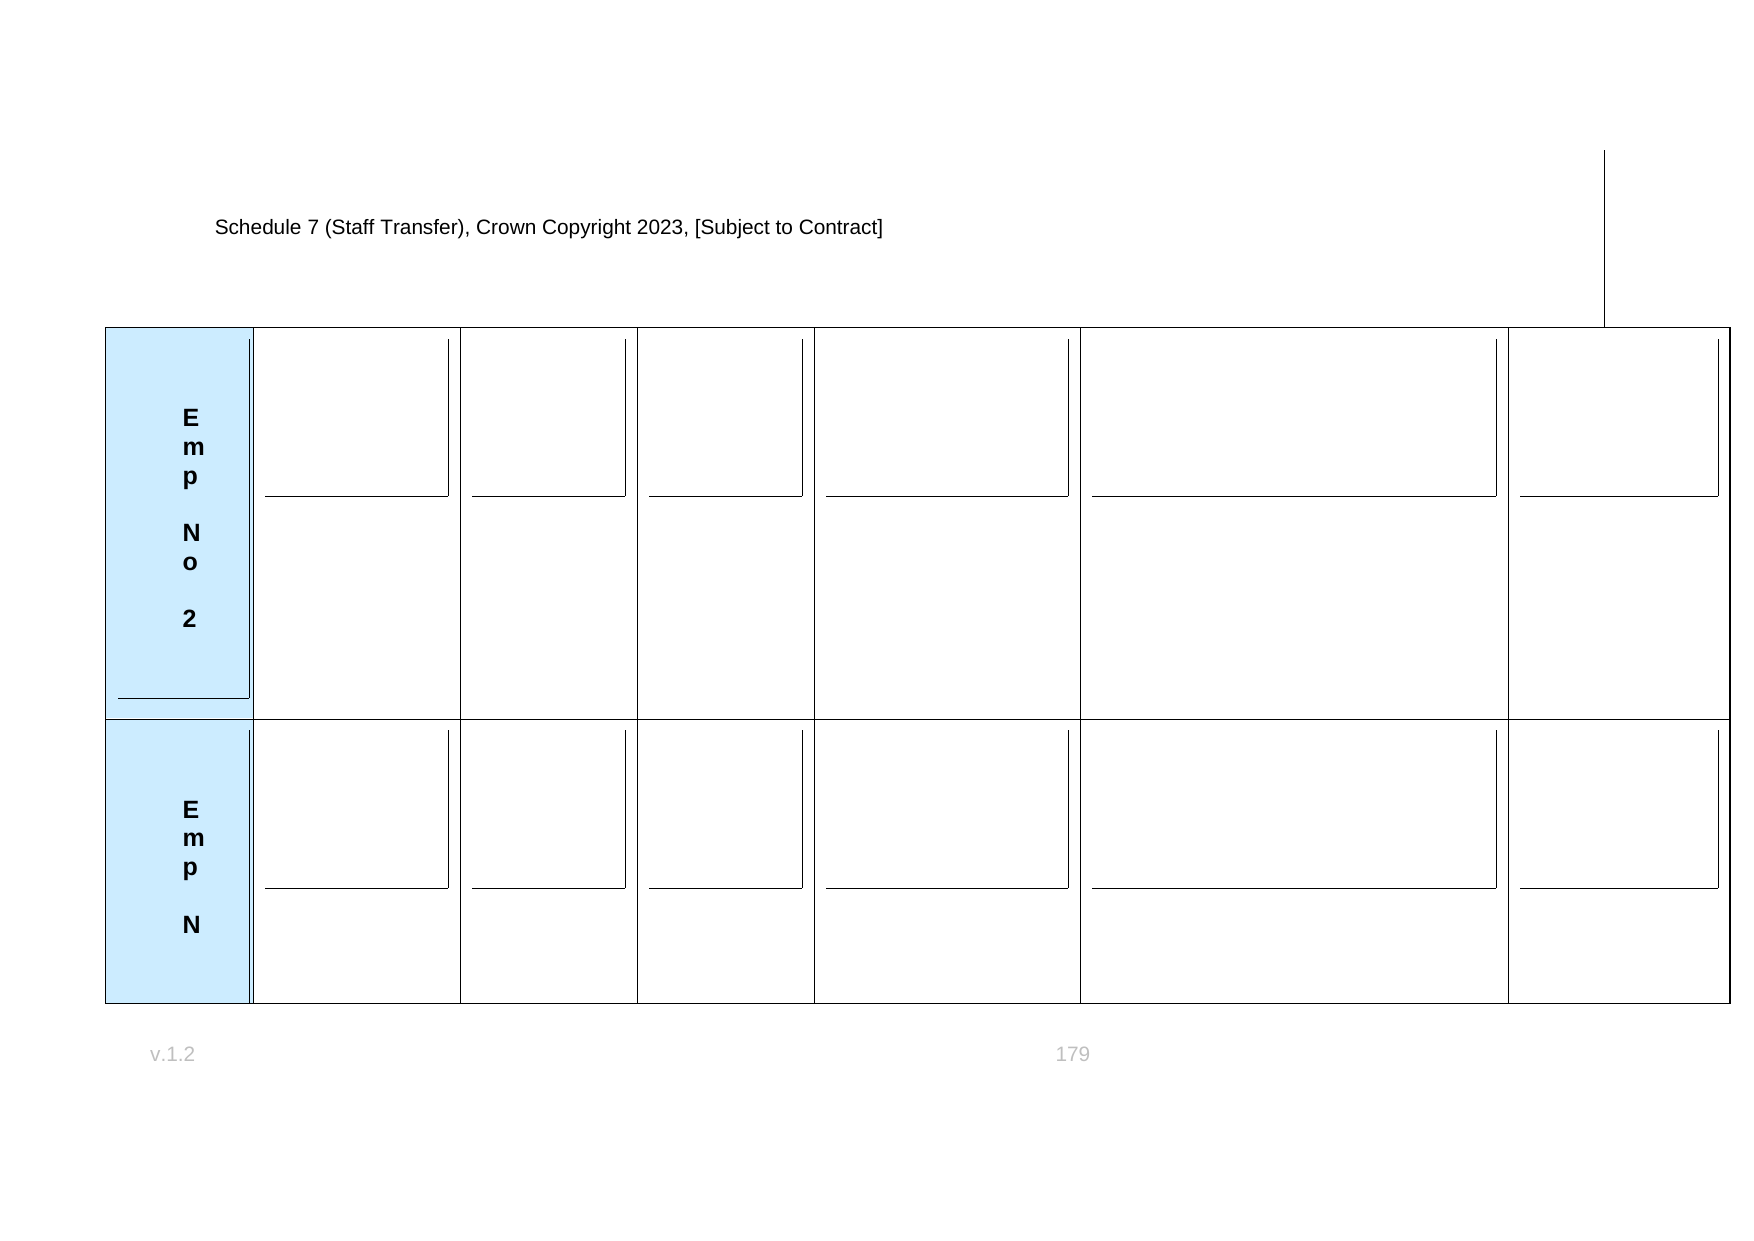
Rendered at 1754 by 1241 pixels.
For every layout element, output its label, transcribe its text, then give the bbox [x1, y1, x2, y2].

table_cell [254, 720, 460, 1003]
table_cell [815, 720, 1080, 1003]
table_cell [638, 328, 814, 718]
table_cell [1509, 720, 1729, 1003]
table_cell [815, 328, 1080, 718]
table_cell [254, 328, 460, 718]
table_cell [1509, 328, 1729, 718]
table_cell [1081, 328, 1508, 718]
table_cell Emp No 2 [106, 328, 253, 718]
table_cell [638, 720, 814, 1003]
table_cell [1081, 720, 1508, 1003]
table_cell [461, 328, 637, 718]
table_cell Emp N [106, 720, 253, 1003]
table_cell [461, 720, 637, 1003]
